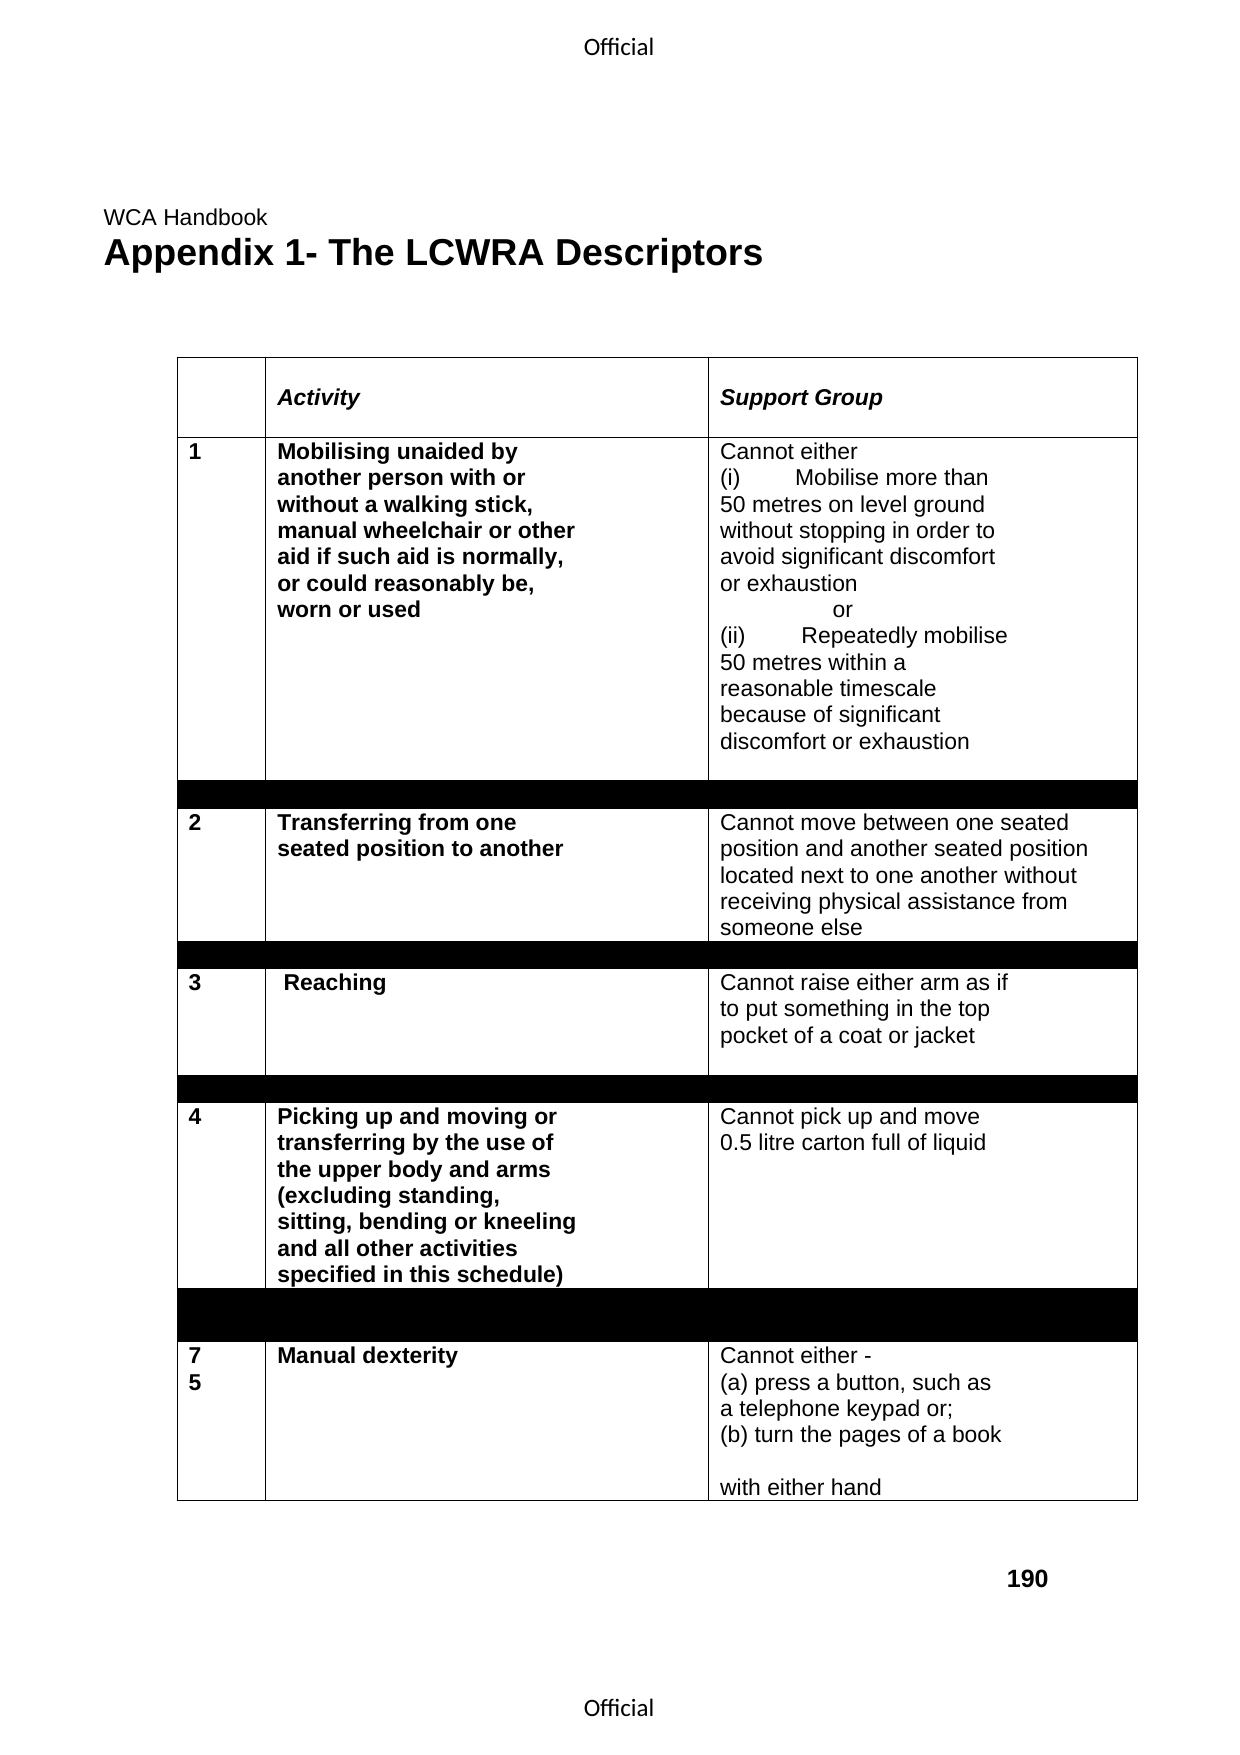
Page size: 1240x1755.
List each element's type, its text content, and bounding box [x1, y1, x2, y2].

table_cell [709, 1076, 1137, 1102]
table_cell [178, 942, 265, 968]
table_cell Cannot pick up and move 0.5 litre carton full of liquid [709, 1103, 1137, 1287]
table_cell [709, 1289, 1137, 1341]
subtitle Appendix 1- The LCWRA Descriptors [103, 230, 1093, 277]
table_header Support Group [709, 358, 1137, 437]
table_cell Reaching [266, 969, 708, 1074]
table_cell Cannot either Mobilise more than 50 metres on level ground without stopping in order to avoid significant discomfort or exhaustion or Repeatedly mobilise 50 metres within a reasonable timescale because of significant discomfort or exhaustion [709, 438, 1137, 780]
table_cell Transferring from one seated position to another [266, 809, 708, 941]
table_cell Cannot move between one seated position and another seated position located next to one another without receiving physical assistance from someone else [709, 809, 1137, 941]
table_header Activity [266, 358, 708, 437]
table_cell [178, 1289, 265, 1341]
table_cell [178, 781, 265, 808]
table_cell Picking up and moving or transferring by the use of the upper body and arms (excluding standing, sitting, bending or kneeling and all other activities specified in this schedule) [266, 1103, 708, 1287]
table_cell 3 [178, 969, 265, 1074]
table_cell [709, 781, 1137, 808]
table_cell 1 [178, 438, 265, 780]
table_cell 4 [178, 1103, 265, 1287]
table_cell [266, 1076, 708, 1102]
table_cell 2 [178, 809, 265, 941]
table_cell [709, 942, 1137, 968]
table_cell Cannot either - (a) press a button, such as a telephone keypad or; (b) turn the pages of a book with either hand [709, 1342, 1137, 1500]
table_cell 5 [178, 1342, 265, 1500]
table_header [178, 358, 265, 437]
table_cell [266, 942, 708, 968]
table_cell [178, 1076, 265, 1102]
table_cell [266, 1289, 708, 1341]
table_cell [266, 781, 708, 808]
table_cell Mobilising unaided by another person with or without a walking stick, manual wheelchair or other aid if such aid is normally, or could reasonably be, worn or used [266, 438, 708, 780]
table_cell Cannot raise either arm as if to put something in the top pocket of a coat or jacket [709, 969, 1137, 1074]
table_cell Manual dexterity [266, 1342, 708, 1500]
